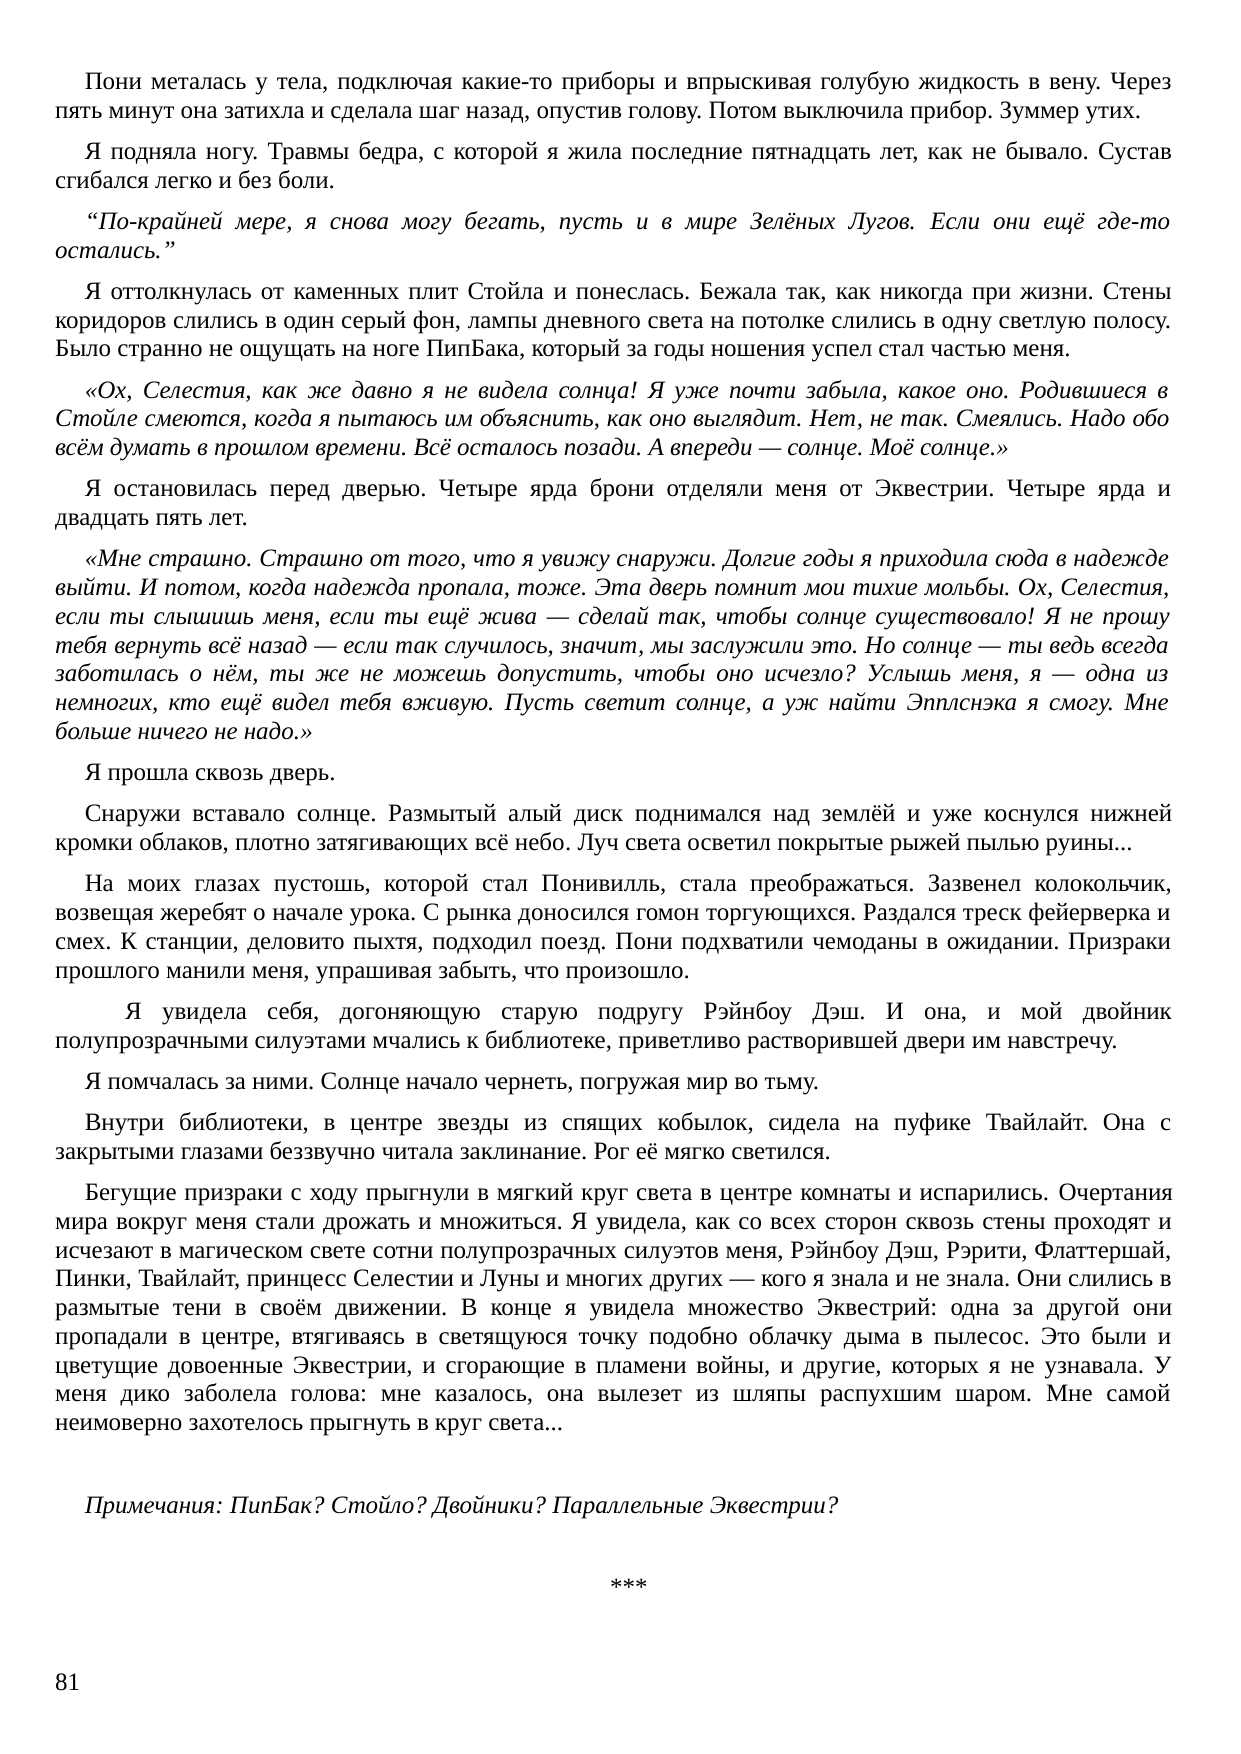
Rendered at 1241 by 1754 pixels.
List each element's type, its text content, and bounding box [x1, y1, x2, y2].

text Внутри библиотеки, в центре звезды из спящих кобылок, сидела на пуфике Твайлайт. Она с закрытыми глазами беззвучно читала заклинание. Рог её мягко светился. [55, 1107, 1173, 1165]
text Бегущие призраки с ходу прыгнули в мягкий круг света в центре комнаты и испарились. Очертания мира вокруг меня стали дрожать и множиться. Я увидела, как со всех сторон сквозь стены проходят и исчезают в магическом свете сотни полупрозрачных силуэтов меня, Рэйнбоу Дэш, Рэрити, Флаттершай, Пинки, Твайлайт, принцесс Селестии и Луны и многих других — кого я знала и не знала. Они слились в размытые тени в своём движении. В конце я увидела множество Эквестрий: одна за другой они пропадали в центре, втягиваясь в светящуюся точку подобно облачку дыма в пылесос. Это были и цветущие довоенные Эквестрии, и сгорающие в пламени войны, и другие, которых я не узнавала. У меня дико заболела голова: мне казалось, она вылезет из шляпы распухшим шаром. Мне самой неимоверно захотелось прыгнуть в круг света... [55, 1177, 1173, 1436]
text Я оттолкнулась от каменных плит Стойла и понеслась. Бежала так, как никогда при жизни. Стены коридоров слились в один серый фон, лампы дневного света на потолке слились в одну светлую полосу. Было странно не ощущать на ноге ПипБака, который за годы ношения успел стал частью меня. [55, 276, 1173, 362]
text Примечания: ПипБак? Стойло? Двойники? Параллельные Эквестрии? [55, 1490, 1173, 1518]
text Снаружи вставало солнце. Размытый алый диск поднимался над землёй и уже коснулся нижней кромки облаков, плотно затягивающих всё небо. Луч света осветил покрытые рыжей пылью руины... [55, 798, 1173, 856]
text Я увидела себя, догоняющую старую подругу Рэйнбоу Дэш. И она, и мой двойник полупрозрачными силуэтами мчались к библиотеке, приветливо растворившей двери им навстречу. [55, 996, 1173, 1053]
text На моих глазах пустошь, которой стал Понивилль, стала преображаться. Зазвенел колокольчик, возвещая жеребят о начале урока. С рынка доносился гомон торгующихся. Раздался треск фейерверка и смех. К станции, деловито пыхтя, подходил поезд. Пони подхватили чемоданы в ожидании. Призраки прошлого манили меня, упрашивая забыть, что произошло. [55, 868, 1173, 983]
text Пони металась у тела, подключая какие-то приборы и впрыскивая голубую жидкость в вену. Через пять минут она затихла и сделала шаг назад, опустив голову. Потом выключила прибор. Зуммер утих. [55, 66, 1173, 123]
text Я подняла ногу. Травмы бедра, с которой я жила последние пятнадцать лет, как не бывало. Сустав сгибался легко и без боли. [55, 136, 1173, 193]
text Я помчалась за ними. Солнце начало чернеть, погружая мир во тьму. [55, 1066, 1173, 1095]
text Я прошла сквозь дверь. [55, 757, 1173, 786]
text “По-крайней мере, я снова могу бегать, пусть и в мире Зелёных Лугов. Если они ещё где-то остались.” [55, 206, 1173, 263]
text «Ох, Селестия, как же давно я не видела солнца! Я уже почти забыла, какое оно. Родившиеся в Стойле смеются, когда я пытаюсь им объяснить, как оно выглядит. Нет, не так. Смеялись. Надо обо всём думать в прошлом времени. Всё осталось позади. А впереди — солнце. Моё солнце.» [55, 375, 1173, 461]
text *** [55, 1572, 1173, 1601]
text «Мне страшно. Страшно от того, что я увижу снаружи. Долгие годы я приходила сюда в надежде выйти. И потом, когда надежда пропала, тоже. Эта дверь помнит мои тихие мольбы. Ох, Селестия, если ты слышишь меня, если ты ещё жива — сделай так, чтобы солнце существовало! Я не прошу тебя вернуть всё назад — если так случилось, значит, мы заслужили это. Но солнце — ты ведь всегда заботилась о нём, ты же не можешь допустить, чтобы оно исчезло? Услышь меня, я — одна из немногих, кто ещё видел тебя вживую. Пусть светит солнце, а уж найти Эпплснэка я смогу. Мне больше ничего не надо.» [55, 543, 1173, 745]
text Я остановилась перед дверью. Четыре ярда брони отделяли меня от Эквестрии. Четыре ярда и двадцать пять лет. [55, 473, 1173, 531]
